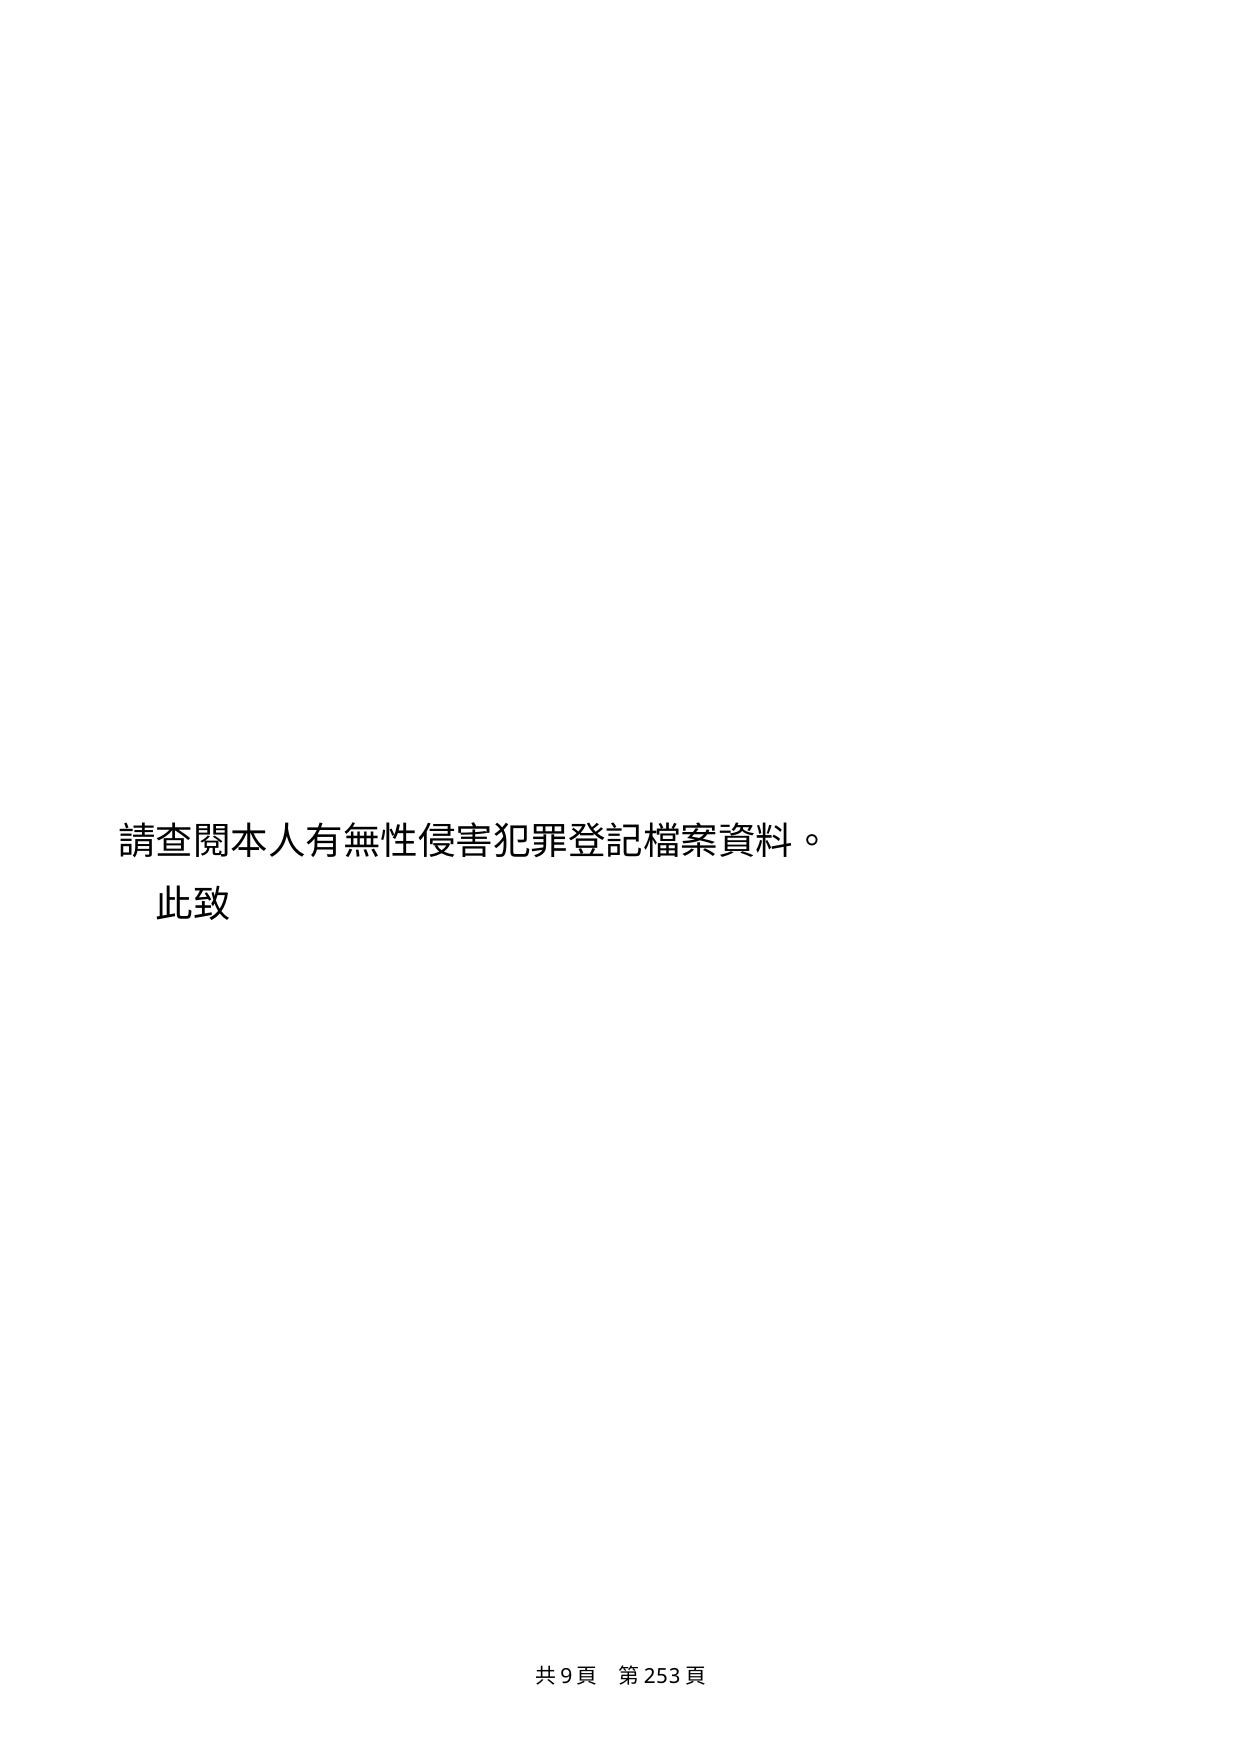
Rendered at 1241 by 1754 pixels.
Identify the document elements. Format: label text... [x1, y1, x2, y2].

text 請查閱本人有無性侵害犯罪登記檔案資料。 [118, 797, 1122, 859]
text 此致 [118, 859, 1122, 922]
